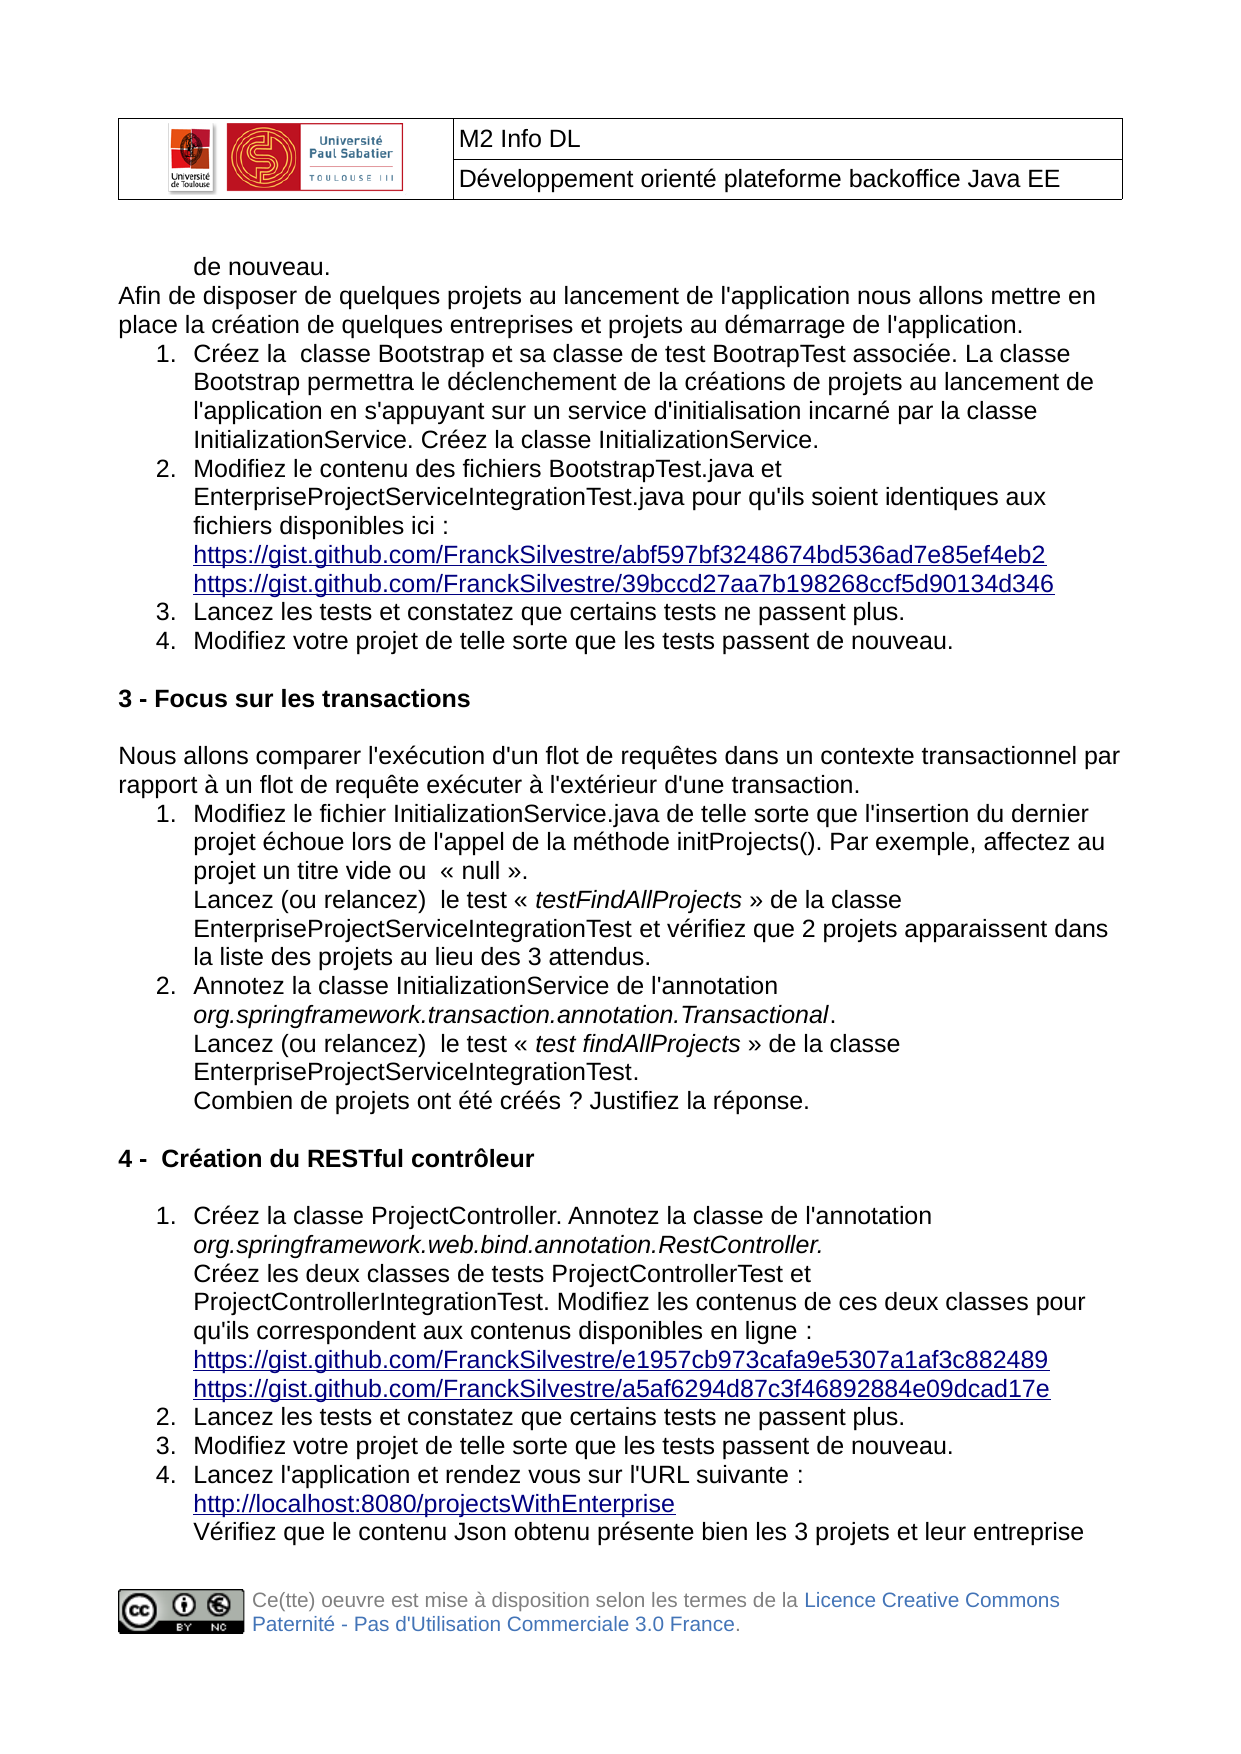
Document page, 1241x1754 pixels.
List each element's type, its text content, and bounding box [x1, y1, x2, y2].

list Modifiez le contenu des fichiers BootstrapTest.java et EnterpriseProjectServiceIntegrationTest.java pour qu'ils soient identiques aux fichiers disponibles ici : [156, 453, 1122, 540]
list Modifiez votre projet de telle sorte que les tests passent de nouveau. [156, 626, 1122, 655]
list Lancez l'application et rendez vous sur l'URL suivante : [156, 1460, 1122, 1488]
list Vérifiez que le contenu Json obtenu présente bien les 3 projets et leur entreprise [156, 1517, 1122, 1546]
list Modifiez le fichier InitializationService.java de telle sorte que l'insertion du dernier projet échoue lors de l'appel de la méthode initProjects(). Par exemple, affectez au projet un titre vide ou « null ». [156, 798, 1122, 885]
text Nous allons comparer l'exécution d'un flot de requêtes dans un contexte transactionnel par rapport à un flot de requête exécuter à l'extérieur d'une transaction. [118, 741, 1122, 798]
list Créez la classe ProjectController. Annotez la classe de l'annotation [156, 1201, 1122, 1230]
list Lancez les tests et constatez que certains tests ne passent plus. [156, 1402, 1122, 1431]
picture [118, 1589, 245, 1634]
text Afin de disposer de quelques projets au lancement de l'application nous allons mettre en place la création de quelques entreprises et projets au démarrage de l'application. [118, 281, 1122, 338]
list http://localhost:8080/projectsWithEnterprise [156, 1488, 1122, 1517]
picture [164, 123, 407, 195]
list Lancez (ou relancez) le test « test findAllProjects » de la classe EnterpriseProjectServiceIntegrationTest. [156, 1028, 1122, 1086]
text 3 - Focus sur les transactions [118, 683, 1122, 712]
list Combien de projets ont été créés ? Justifiez la réponse. [156, 1086, 1122, 1115]
text 4 - Création du RESTful contrôleur [118, 1143, 1122, 1172]
list org.springframework.web.bind.annotation.RestController. [156, 1230, 1122, 1258]
list de nouveau. [156, 252, 1122, 281]
list https://gist.github.com/FranckSilvestre/abf597bf3248674bd536ad7e85ef4eb2 [156, 540, 1122, 568]
list Créez la classe Bootstrap et sa classe de test BootrapTest associée. La classe Bootstrap permettra le déclenchement de la créations de projets au lancement de l'application en s'appuyant sur un service d'initialisation incarné par la classe InitializationService. Créez la classe InitializationService. [156, 338, 1122, 453]
list https://gist.github.com/FranckSilvestre/e1957cb973cafa9e5307a1af3c882489 [156, 1345, 1122, 1373]
list Lancez les tests et constatez que certains tests ne passent plus. [156, 597, 1122, 626]
list Créez les deux classes de tests ProjectControllerTest et ProjectControllerIntegrationTest. Modifiez les contenus de ces deux classes pour qu'ils correspondent aux contenus disponibles en ligne : [156, 1258, 1122, 1345]
list https://gist.github.com/FranckSilvestre/a5af6294d87c3f46892884e09dcad17e [156, 1373, 1122, 1402]
list Modifiez votre projet de telle sorte que les tests passent de nouveau. [156, 1431, 1122, 1460]
list https://gist.github.com/FranckSilvestre/39bccd27aa7b198268ccf5d90134d346 [156, 568, 1122, 597]
list Annotez la classe InitializationService de l'annotation org.springframework.transaction.annotation.Transactional. [156, 971, 1122, 1028]
list Lancez (ou relancez) le test « testFindAllProjects » de la classe EnterpriseProjectServiceIntegrationTest et vérifiez que 2 projets apparaissent dans la liste des projets au lieu des 3 attendus. [156, 885, 1122, 971]
